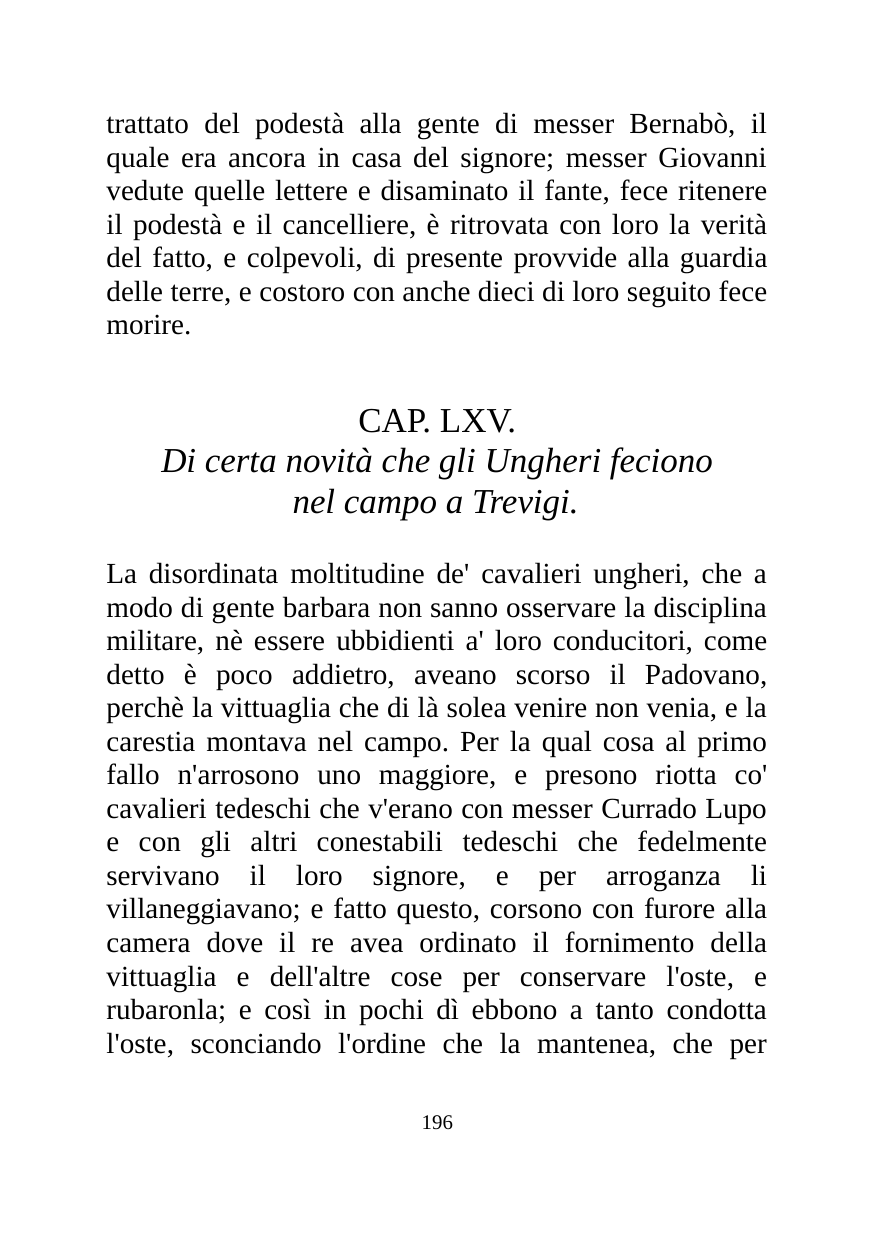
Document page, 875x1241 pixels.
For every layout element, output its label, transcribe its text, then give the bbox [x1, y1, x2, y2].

subtitle CAP. LXV. Di certa novità che gli Ungheri feciono nel campo a Trevigi. [106, 400, 768, 521]
text trattato del podestà alla gente di messer Bernabò, il quale era ancora in casa del signore; messer Giovanni vedute quelle lettere e disaminato il fante, fece ritenere il podestà e il cancelliere, è ritrovata con loro la verità del fatto, e colpevoli, di presente provvide alla guardia delle terre, e costoro con anche dieci di loro seguito fece morire. [106, 106, 768, 341]
text La disordinata moltitudine de' cavalieri ungheri, che a modo di gente barbara non sanno osservare la disciplina militare, nè essere ubbidienti a' loro conducitori, come detto è poco addietro, aveano scorso il Padovano, perchè la vittuaglia che di là solea venire non venia, e la carestia montava nel campo. Per la qual cosa al primo fallo n'arrosono uno maggiore, e presono riotta co' cavalieri tedeschi che v'erano con messer Currado Lupo e con gli altri conestabili tedeschi che fedelmente servivano il loro signore, e per arroganza li villaneggiavano; e fatto questo, corsono con furore alla camera dove il re avea ordinato il fornimento della vittuaglia e dell'altre cose per conservare l'oste, e rubaronla; e così in pochi dì ebbono a tanto condotta l'oste, sconciando l'ordine che la mantenea, che per [106, 556, 768, 1059]
